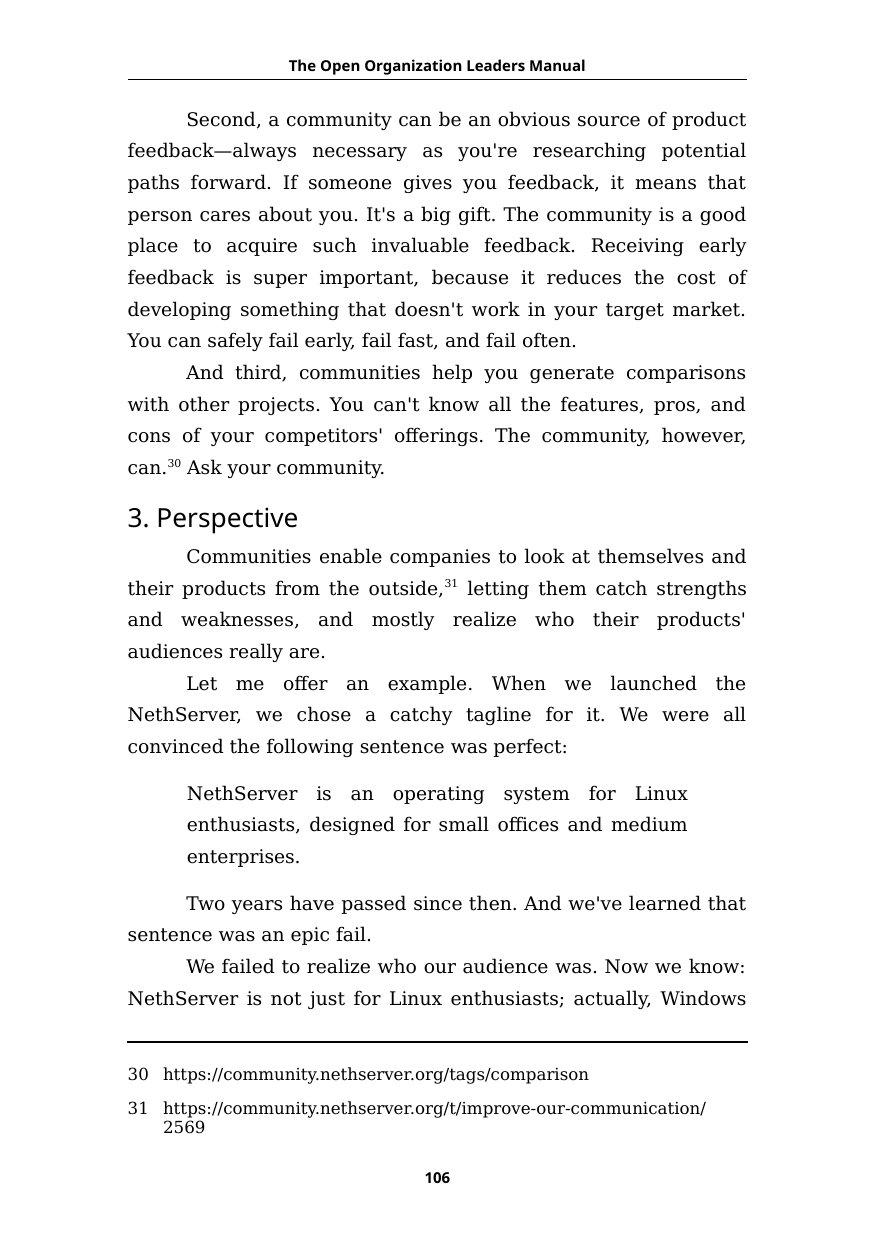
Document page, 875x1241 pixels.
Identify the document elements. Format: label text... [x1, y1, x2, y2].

text Communities enable companies to look at themselves and their products from the outside, letting them catch strengths and weaknesses, and mostly realize who their products' audiences really are. [127, 546, 747, 663]
text We failed to realize who our audience was. Now we know: NethServer is not just for Linux enthusiasts; actually, Windows [127, 956, 747, 1010]
text Second, a community can be an obvious source of product feedback—always necessary as you're researching potential paths forward. If someone gives you feedback, it means that person cares about you. It's a big gift. The community is a good place to acquire such invaluable feedback. Receiving early feedback is super important, because it reduces the cost of developing something that doesn't work in your target market. You can safely fail early, fail fast, and fail often. [127, 109, 747, 352]
text https://community.nethserver.org/tags/comparison [127, 1064, 747, 1084]
text Two years have passed since then. And we've learned that sentence was an epic fail. [127, 893, 747, 946]
text And third, communities help you generate comparisons with other projects. You can't know all the features, pros, and cons of your competitors' offerings. The community, however, can. Ask your community. [127, 362, 747, 479]
text Let me offer an example. When we launched the NethServer, we chose a catchy tagline for it. We were all convinced the following sentence was perfect: [127, 673, 747, 758]
text NethServer is an operating system for Linux enthusiasts, designed for small offices and medium enterprises. [187, 783, 688, 868]
subtitle 3. Perspective [127, 503, 747, 534]
text https://community.nethserver.org/t/improve-our-communication/2569 [127, 1099, 747, 1138]
